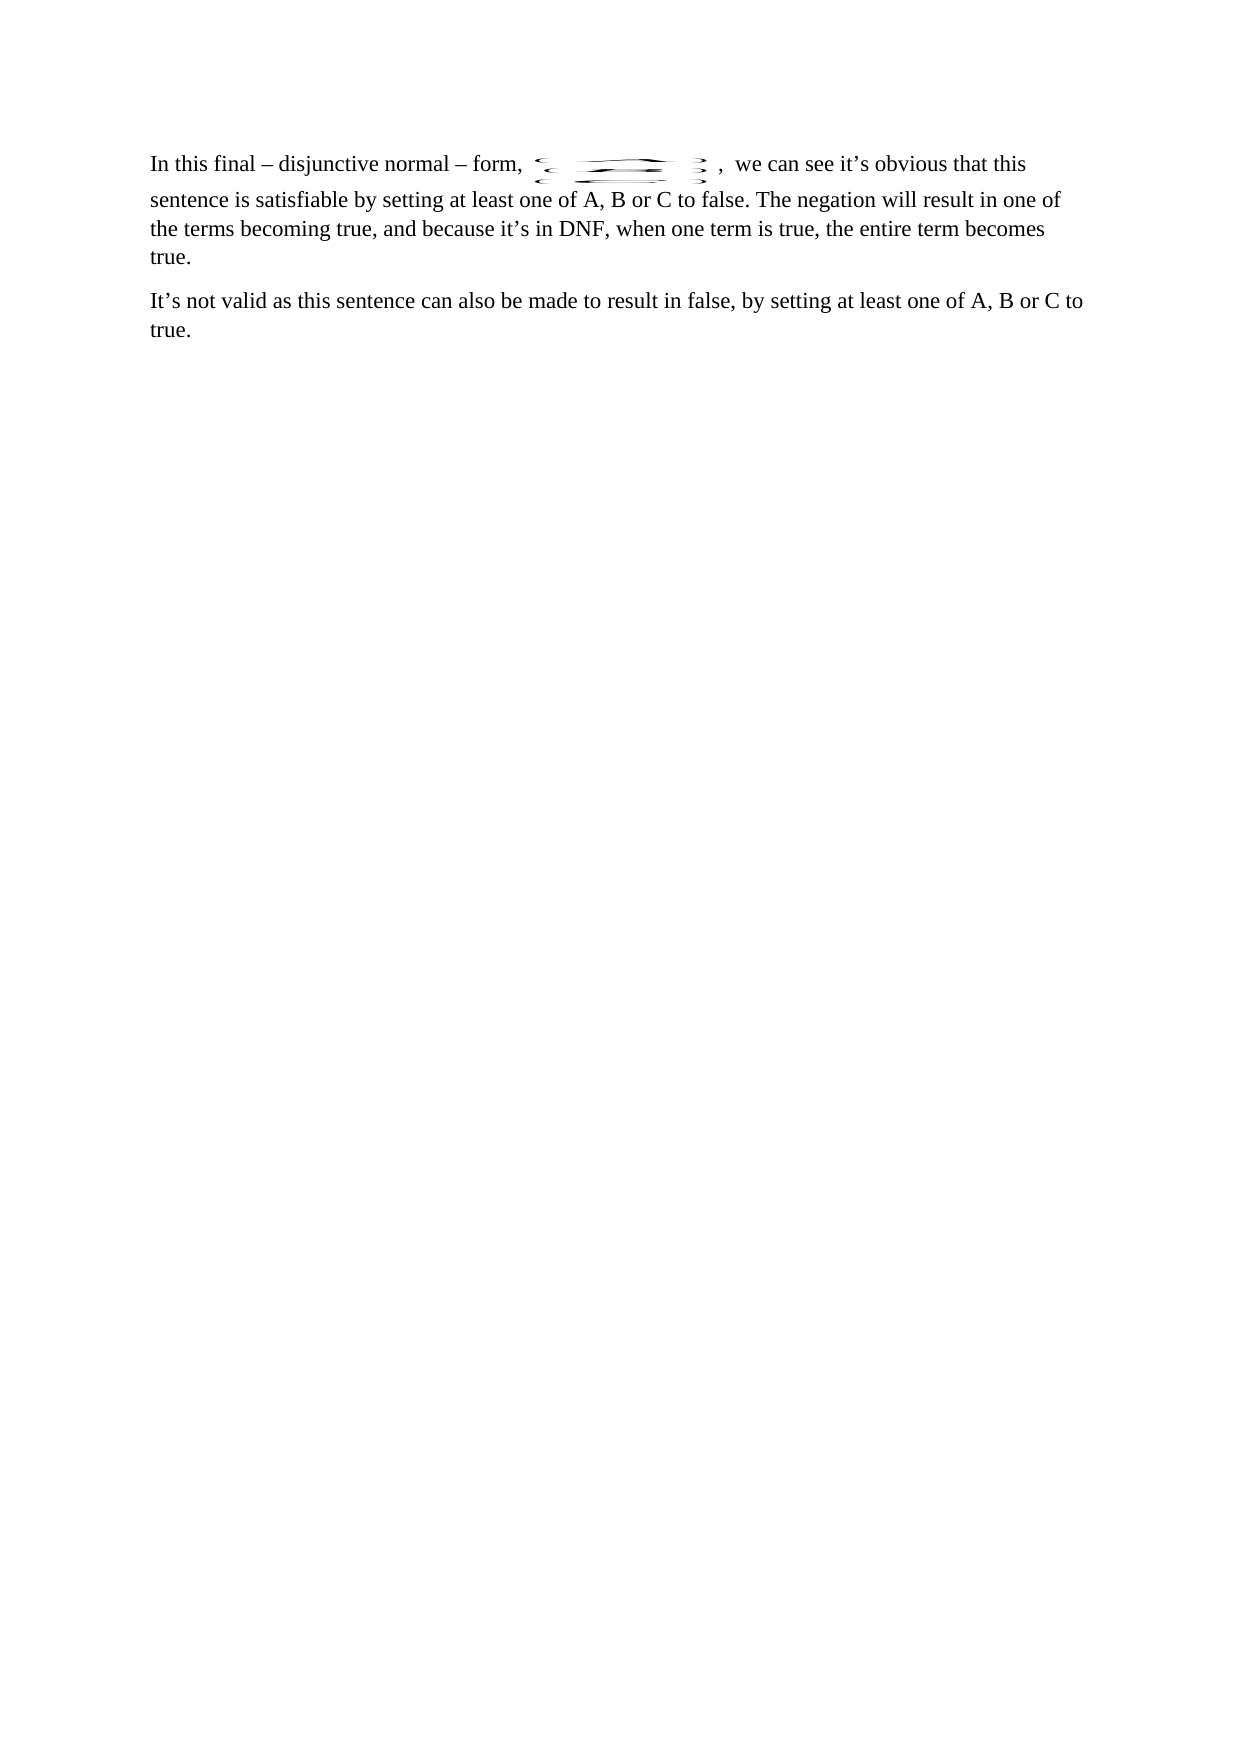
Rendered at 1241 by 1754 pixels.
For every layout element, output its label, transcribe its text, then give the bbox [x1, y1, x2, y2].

text It’s not valid as this sentence can also be made to result in false, by setting at least one of A, B or C to true. [150, 287, 1090, 342]
text In this final – disjunctive normal – form, , we can see it’s obvious that this sentence is satisfiable by setting at least one of A, B or C to false. The negation will result in one of the terms becoming true, and because it’s in DNF, when one term is true, the entire term becomes true. [150, 150, 1090, 269]
